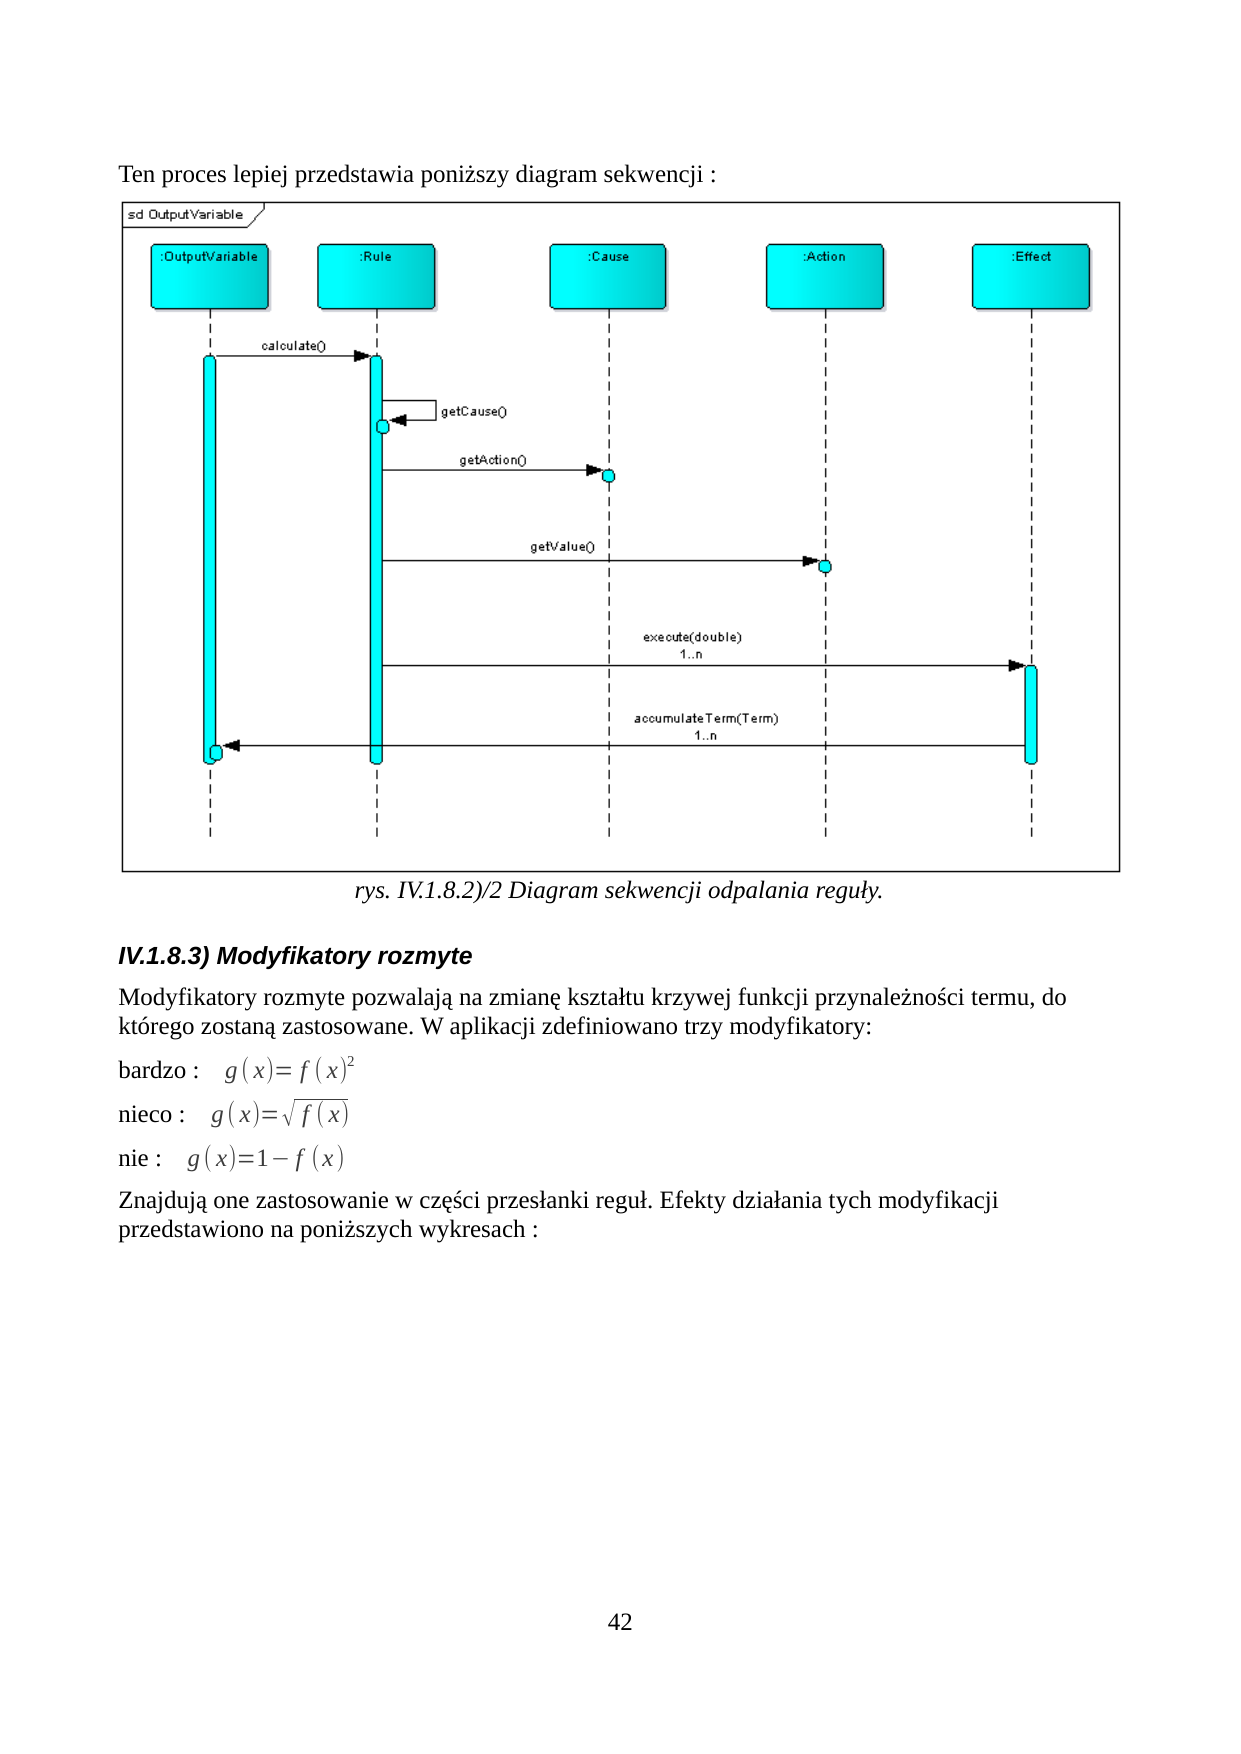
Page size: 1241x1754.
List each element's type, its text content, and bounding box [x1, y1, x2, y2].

text nie : [118, 1143, 1122, 1173]
subtitle Modyfikatory rozmyte [118, 941, 1122, 970]
text Znajdują one zastosowanie w części przesłanki reguł. Efekty działania tych modyfikacji przedstawiono na poniższych wykresach : [118, 1186, 1122, 1243]
text Ten proces lepiej przedstawia poniższy diagram sekwencji : [118, 159, 1122, 188]
text bardzo : [118, 1052, 1122, 1085]
text rys. IV.1.8.2)/2 Diagram sekwencji odpalania reguły. [118, 875, 1122, 904]
picture [118, 198, 1123, 875]
text Modyfikatory rozmyte pozwalają na zmianę kształtu krzywej funkcji przynależności termu, do którego zostaną zastosowane. W aplikacji zdefiniowano trzy modyfikatory: [118, 982, 1122, 1040]
text nieco : [118, 1098, 1122, 1130]
